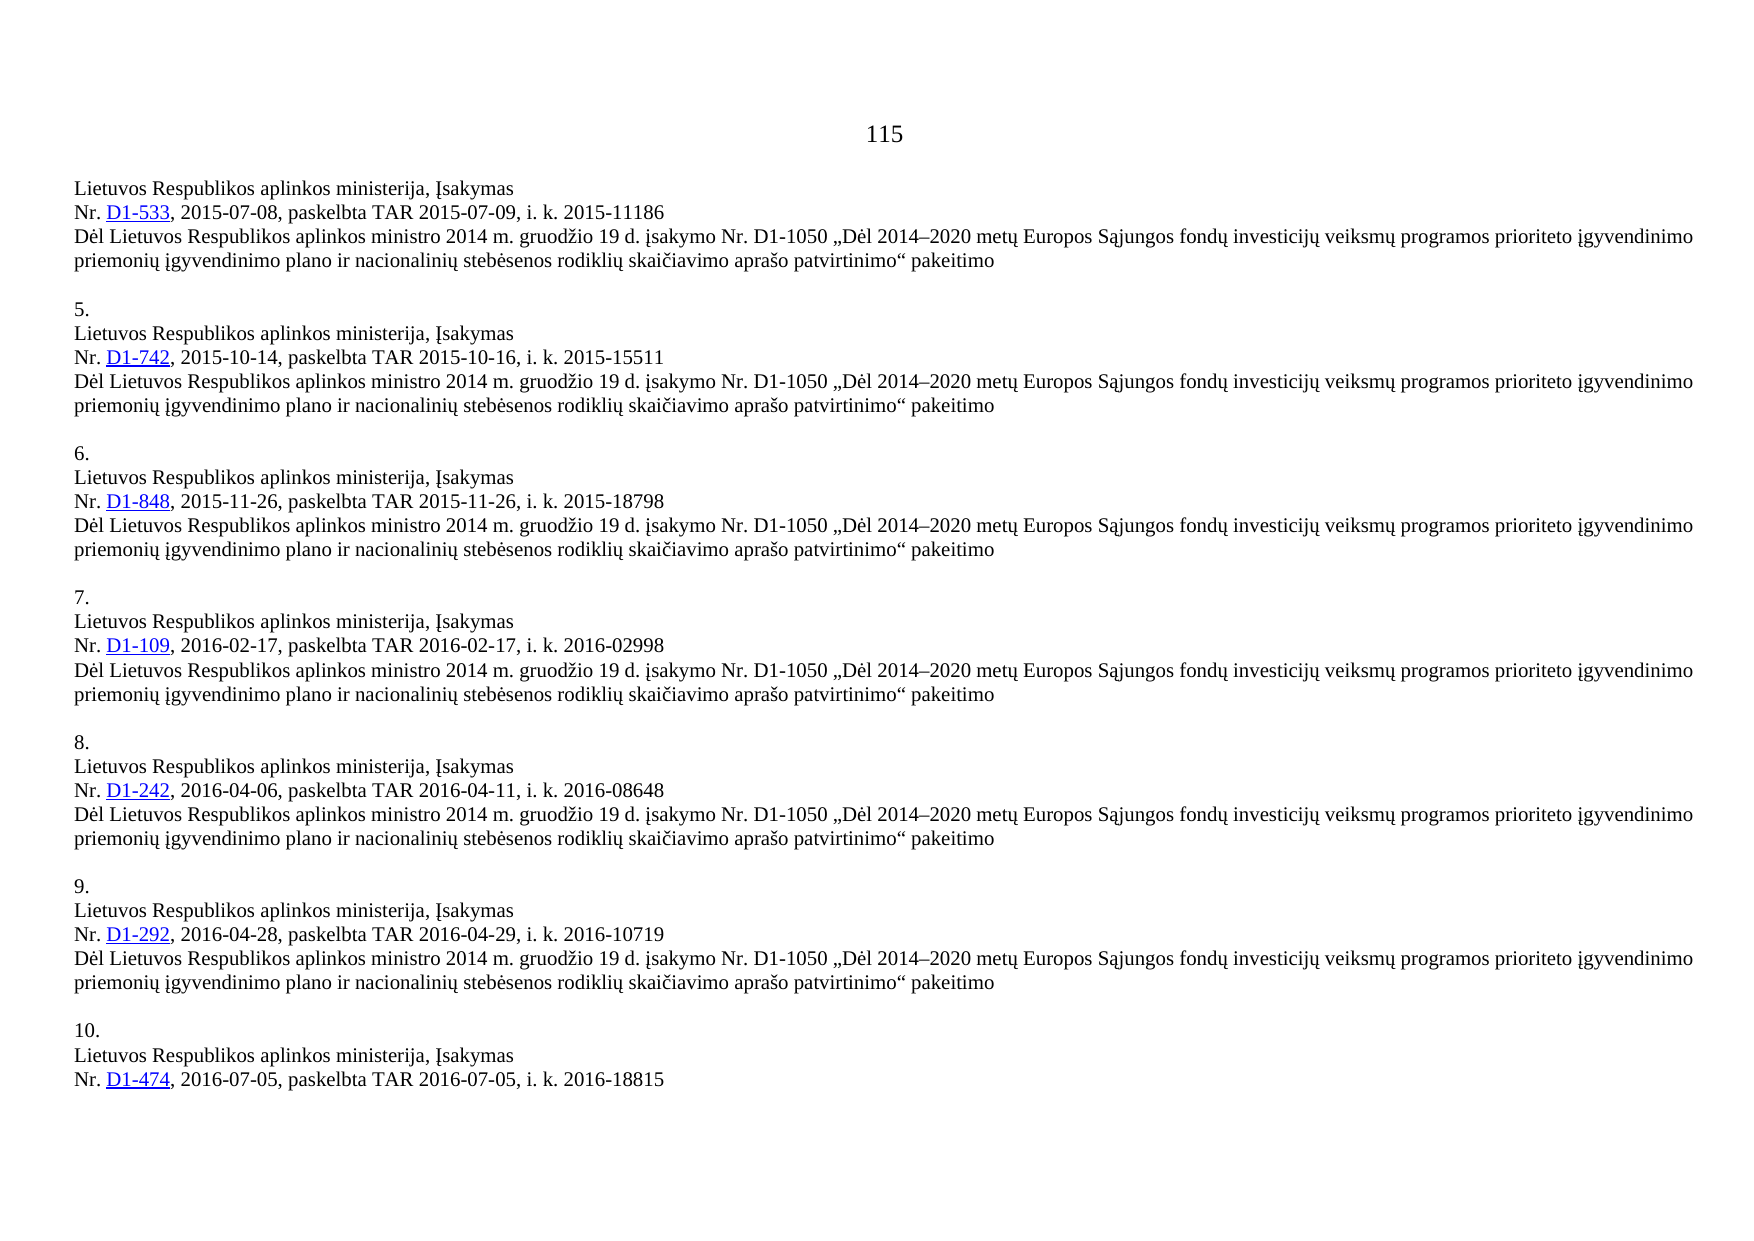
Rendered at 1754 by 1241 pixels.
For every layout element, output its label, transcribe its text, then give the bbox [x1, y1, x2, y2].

text Dėl Lietuvos Respublikos aplinkos ministro 2014 m. gruodžio 19 d. įsakymo Nr. D1-1050 „Dėl 2014–2020 metų Europos Sąjungos fondų investicijų veiksmų programos prioriteto įgyvendinimo priemonių įgyvendinimo plano ir nacionalinių stebėsenos rodiklių skaičiavimo aprašo patvirtinimo“ pakeitimo [74, 946, 1695, 994]
text Lietuvos Respublikos aplinkos ministerija, Įsakymas [74, 898, 1695, 922]
text Nr. D1-474, 2016-07-05, paskelbta TAR 2016-07-05, i. k. 2016-18815 [74, 1067, 1695, 1091]
text Lietuvos Respublikos aplinkos ministerija, Įsakymas [74, 465, 1695, 489]
text Nr. D1-533, 2015-07-08, paskelbta TAR 2015-07-09, i. k. 2015-11186 [74, 200, 1695, 224]
text Lietuvos Respublikos aplinkos ministerija, Įsakymas [74, 176, 1695, 200]
text Nr. D1-292, 2016-04-28, paskelbta TAR 2016-04-29, i. k. 2016-10719 [74, 922, 1695, 946]
text Lietuvos Respublikos aplinkos ministerija, Įsakymas [74, 754, 1695, 778]
text 8. [74, 730, 1695, 754]
text Lietuvos Respublikos aplinkos ministerija, Įsakymas [74, 321, 1695, 345]
text 7. [74, 585, 1695, 609]
text Dėl Lietuvos Respublikos aplinkos ministro 2014 m. gruodžio 19 d. įsakymo Nr. D1-1050 „Dėl 2014–2020 metų Europos Sąjungos fondų investicijų veiksmų programos prioriteto įgyvendinimo priemonių įgyvendinimo plano ir nacionalinių stebėsenos rodiklių skaičiavimo aprašo patvirtinimo“ pakeitimo [74, 224, 1695, 272]
text Lietuvos Respublikos aplinkos ministerija, Įsakymas [74, 609, 1695, 633]
text 6. [74, 441, 1695, 465]
text Nr. D1-242, 2016-04-06, paskelbta TAR 2016-04-11, i. k. 2016-08648 [74, 778, 1695, 802]
text Nr. D1-742, 2015-10-14, paskelbta TAR 2015-10-16, i. k. 2015-15511 [74, 345, 1695, 369]
text Dėl Lietuvos Respublikos aplinkos ministro 2014 m. gruodžio 19 d. įsakymo Nr. D1-1050 „Dėl 2014–2020 metų Europos Sąjungos fondų investicijų veiksmų programos prioriteto įgyvendinimo priemonių įgyvendinimo plano ir nacionalinių stebėsenos rodiklių skaičiavimo aprašo patvirtinimo“ pakeitimo [74, 513, 1695, 561]
text 9. [74, 874, 1695, 898]
text 10. [74, 1018, 1695, 1042]
text 5. [74, 297, 1695, 321]
text Nr. D1-848, 2015-11-26, paskelbta TAR 2015-11-26, i. k. 2015-18798 [74, 489, 1695, 513]
text Lietuvos Respublikos aplinkos ministerija, Įsakymas [74, 1042, 1695, 1067]
text Dėl Lietuvos Respublikos aplinkos ministro 2014 m. gruodžio 19 d. įsakymo Nr. D1-1050 „Dėl 2014–2020 metų Europos Sąjungos fondų investicijų veiksmų programos prioriteto įgyvendinimo priemonių įgyvendinimo plano ir nacionalinių stebėsenos rodiklių skaičiavimo aprašo patvirtinimo“ pakeitimo [74, 369, 1695, 417]
text Dėl Lietuvos Respublikos aplinkos ministro 2014 m. gruodžio 19 d. įsakymo Nr. D1-1050 „Dėl 2014–2020 metų Europos Sąjungos fondų investicijų veiksmų programos prioriteto įgyvendinimo priemonių įgyvendinimo plano ir nacionalinių stebėsenos rodiklių skaičiavimo aprašo patvirtinimo“ pakeitimo [74, 657, 1695, 706]
text Dėl Lietuvos Respublikos aplinkos ministro 2014 m. gruodžio 19 d. įsakymo Nr. D1-1050 „Dėl 2014–2020 metų Europos Sąjungos fondų investicijų veiksmų programos prioriteto įgyvendinimo priemonių įgyvendinimo plano ir nacionalinių stebėsenos rodiklių skaičiavimo aprašo patvirtinimo“ pakeitimo [74, 802, 1695, 850]
text Nr. D1-109, 2016-02-17, paskelbta TAR 2016-02-17, i. k. 2016-02998 [74, 633, 1695, 657]
